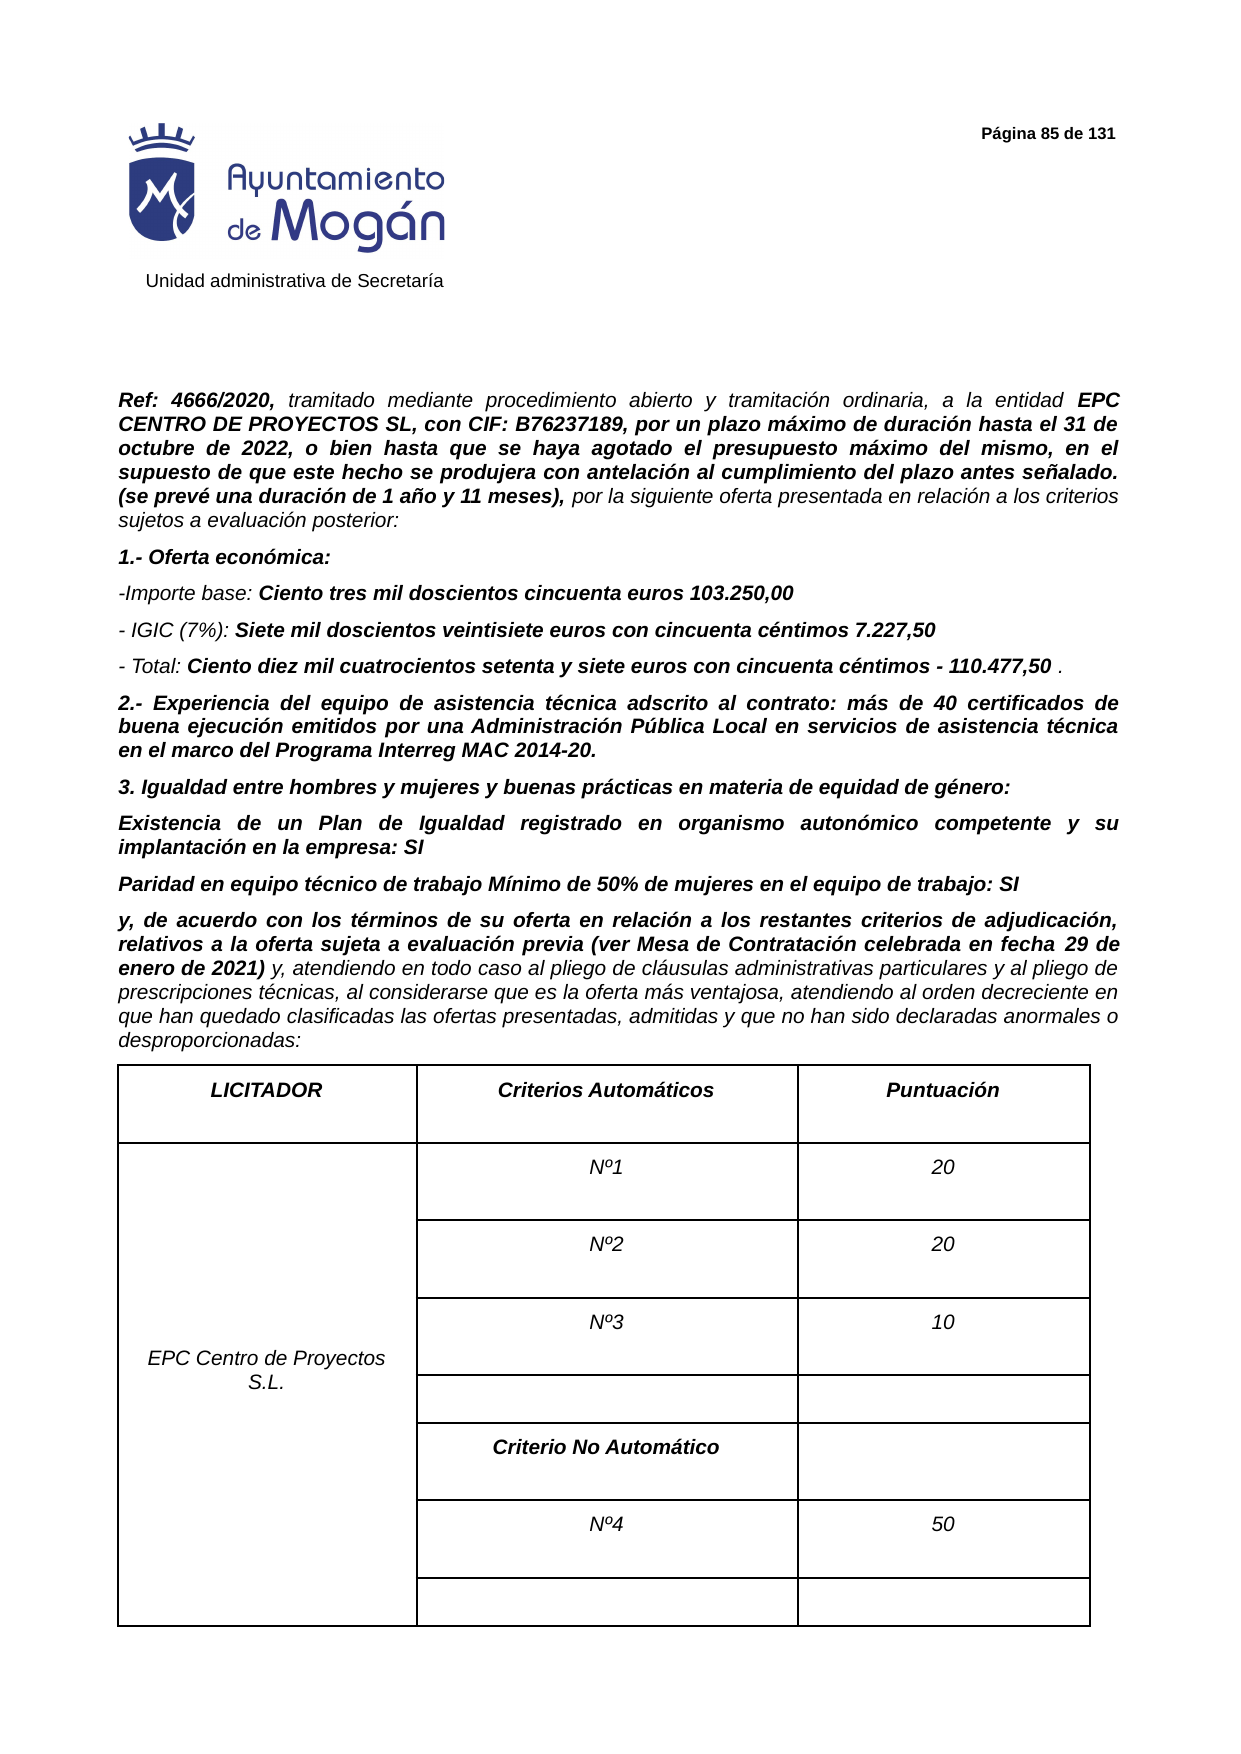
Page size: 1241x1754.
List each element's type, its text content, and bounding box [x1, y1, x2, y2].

text - Total: Ciento diez mil cuatrocientos setenta y siete euros con cincuenta céntimos - 110.477,50 . [118, 654, 1122, 678]
table_header Criterios Automáticos [418, 1066, 797, 1142]
text - IGIC (7%): Siete mil doscientos veintisiete euros con cincuenta céntimos 7.227,50 [118, 617, 1122, 641]
text Existencia de un Plan de Igualdad registrado en organismo autonómico competente y su implantación en la empresa: SI [118, 811, 1122, 859]
text 1.- Oferta económica: [118, 544, 1122, 568]
table_header LICITADOR [119, 1066, 416, 1142]
table_cell [799, 1376, 1089, 1422]
table_header Puntuación [799, 1066, 1089, 1142]
table_cell [418, 1579, 797, 1624]
table_cell Nº3 [418, 1299, 797, 1374]
table_cell [799, 1424, 1089, 1499]
text 3. Igualdad entre hombres y mujeres y buenas prácticas en materia de equidad de género: [118, 775, 1122, 799]
table_cell Nº1 [418, 1144, 797, 1219]
table_cell 50 [799, 1501, 1089, 1577]
table_cell 10 [799, 1299, 1089, 1374]
table_cell 20 [799, 1144, 1089, 1219]
table_cell Criterio No Automático [418, 1424, 797, 1499]
text 2.- Experiencia del equipo de asistencia técnica adscrito al contrato: más de 40 certificados de buena ejecución emitidos por una Administración Pública Local en servicios de asistencia técnica en el marco del Programa Interreg MAC 2014-20. [118, 690, 1122, 762]
text Ref: 4666/2020, tramitado mediante procedimiento abierto y tramitación ordinaria, a la entidad EPC CENTRO DE PROYECTOS SL, con CIF: B76237189, por un plazo máximo de duración hasta el 31 de octubre de 2022, o bien hasta que se haya agotado el presupuesto máximo del mismo, en el supuesto de que este hecho se produjera con antelación al cumplimiento del plazo antes señalado. (se prevé una duración de 1 año y 11 meses), por la siguiente oferta presentada en relación a los criterios sujetos a evaluación posterior: [118, 388, 1122, 532]
text -Importe base: Ciento tres mil doscientos cincuenta euros 103.250,00 [118, 581, 1122, 605]
table_cell [799, 1579, 1089, 1624]
text y, de acuerdo con los términos de su oferta en relación a los restantes criterios de adjudicación, relativos a la oferta sujeta a evaluación previa (ver Mesa de Contratación celebrada en fecha 29 de enero de 2021) y, atendiendo en todo caso al pliego de cláusulas administrativas particulares y al pliego de prescripciones técnicas, al considerarse que es la oferta más ventajosa, atendiendo al orden decreciente en que han quedado clasificadas las ofertas presentadas, admitidas y que no han sido declaradas anormales o desproporcionadas: [118, 908, 1122, 1052]
table_cell [418, 1376, 797, 1422]
text Paridad en equipo técnico de trabajo Mínimo de 50% de mujeres en el equipo de trabajo: SI [118, 872, 1122, 896]
table_cell Nº2 [418, 1221, 797, 1297]
table_cell 20 [799, 1221, 1089, 1297]
table_cell Nº4 [418, 1501, 797, 1577]
picture [128, 123, 445, 259]
table_cell EPC Centro de Proyectos S.L. [119, 1144, 416, 1624]
